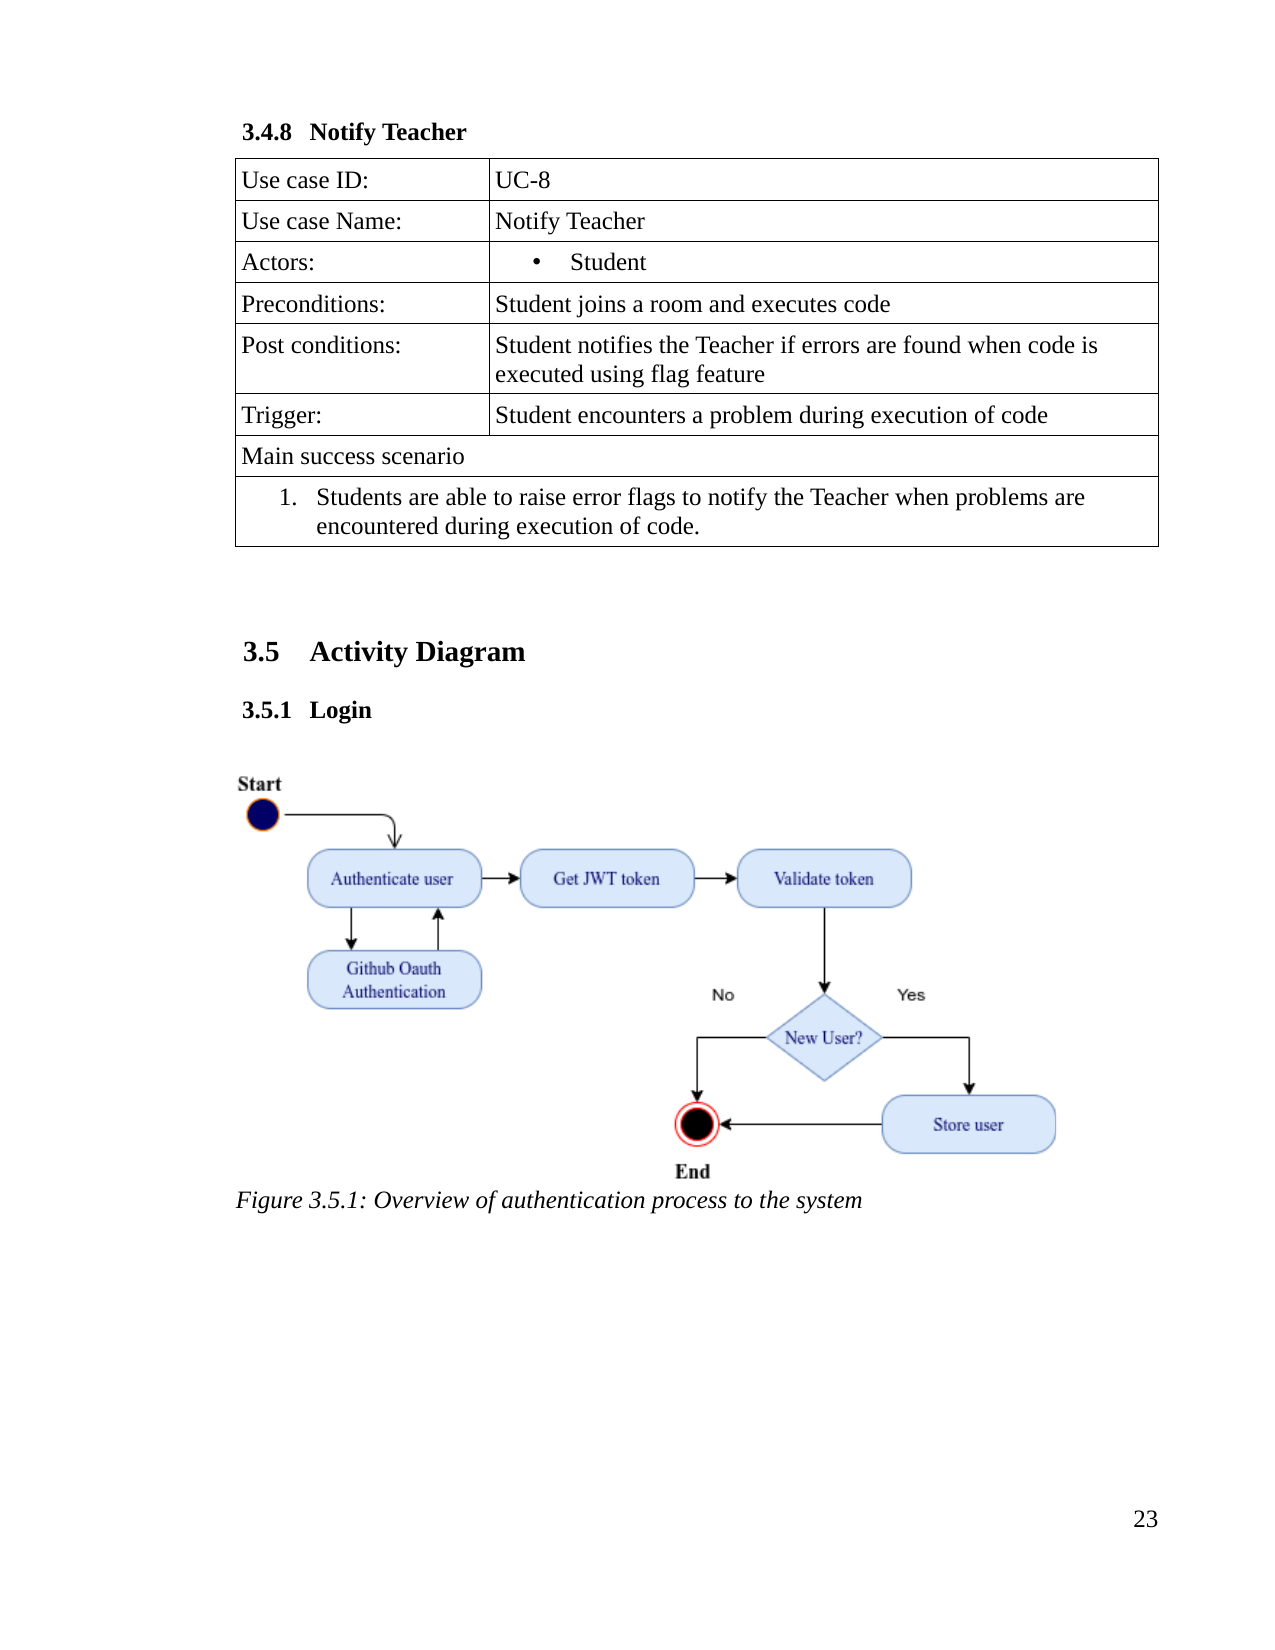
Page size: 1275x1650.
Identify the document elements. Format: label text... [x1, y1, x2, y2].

table_header UC-8 [490, 159, 1158, 199]
table_cell Students are able to raise error flags to notify the Teacher when problems are encountered during execution of code. [236, 477, 1158, 546]
subtitle Login [236, 695, 1158, 724]
table_cell Student [490, 242, 1158, 282]
table_cell Student encounters a problem during execution of code [490, 394, 1158, 434]
table_cell Student notifies the Teacher if errors are found when code is executed using flag feature [490, 324, 1158, 393]
table_cell Preconditions: [236, 283, 489, 323]
table_cell Use case Name: [236, 201, 489, 241]
table_cell Post conditions: [236, 324, 489, 393]
table_cell Trigger: [236, 394, 489, 434]
table_cell Notify Teacher [490, 201, 1158, 241]
picture [235, 765, 1057, 1186]
subtitle Notify Teacher [236, 117, 1158, 146]
table_cell Main success scenario [236, 436, 1158, 476]
table_cell Student joins a room and executes code [490, 283, 1158, 323]
table_cell Actors: [236, 242, 489, 282]
text Figure 3.5.1: Overview of authentication process to the system [236, 1186, 1056, 1214]
table_header Use case ID: [236, 159, 489, 199]
subtitle Activity Diagram [236, 634, 1158, 668]
